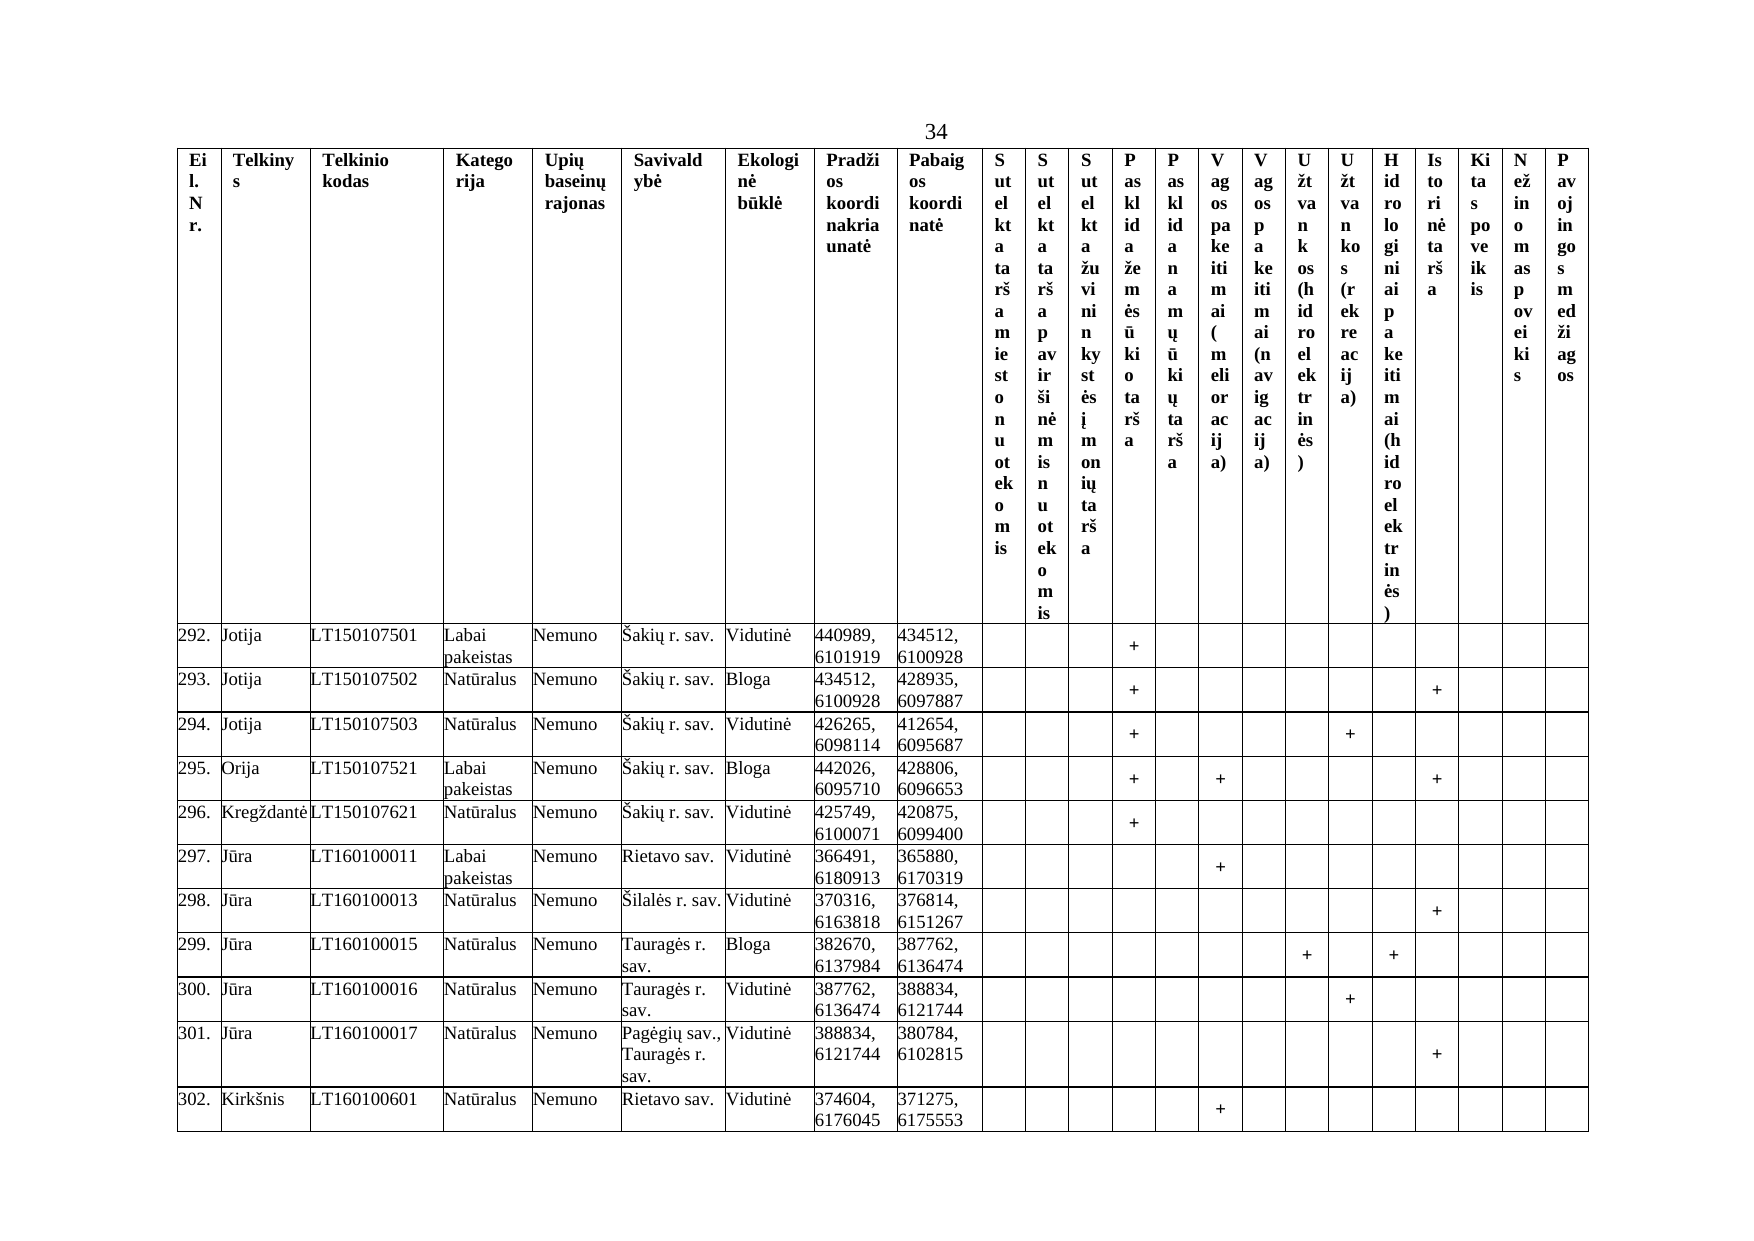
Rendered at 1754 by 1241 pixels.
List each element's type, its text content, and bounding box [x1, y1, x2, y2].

table_cell Natūralus [444, 713, 532, 756]
table_cell [1156, 1088, 1198, 1131]
table_cell [983, 978, 1025, 1021]
table_cell Jūra [222, 889, 310, 932]
table_cell LT160100013 [311, 889, 443, 932]
table_cell + [1113, 713, 1155, 756]
table_cell [983, 845, 1025, 888]
table_cell Vidutinė [726, 801, 814, 844]
table_cell 440989, 6101919 [815, 624, 897, 667]
table_cell Kirkšnis [222, 1088, 310, 1131]
table_header Sutelkta tarša miesto nuotekomis [983, 149, 1025, 623]
table_cell [1416, 624, 1458, 667]
table_cell [1459, 713, 1502, 756]
table_cell Labai pakeistas [444, 624, 532, 667]
table_header Savivaldybė [622, 149, 725, 623]
table_cell [1546, 889, 1588, 932]
table_cell [1026, 801, 1068, 844]
table_cell [1503, 801, 1545, 844]
table_cell [1459, 845, 1502, 888]
table_cell [1199, 713, 1242, 756]
table_cell LT150107503 [311, 713, 443, 756]
table_cell Vidutinė [726, 889, 814, 932]
table_cell Vidutinė [726, 845, 814, 888]
table_cell Labai pakeistas [444, 845, 532, 888]
table_cell Natūralus [444, 933, 532, 976]
table_cell 388834, 6121744 [898, 978, 982, 1021]
table_cell [1546, 713, 1588, 756]
table_cell [983, 1088, 1025, 1131]
table_cell [1199, 1022, 1242, 1086]
table_cell [1286, 845, 1328, 888]
table_cell Vidutinė [726, 1088, 814, 1131]
table_header Sutelkta žuvininkystės įmonių tarša [1069, 149, 1112, 623]
table_cell [1459, 801, 1502, 844]
table_cell 428806, 6096653 [898, 757, 982, 800]
table_cell [1243, 845, 1285, 888]
table_cell [1459, 933, 1502, 976]
table_cell Nemuno [533, 933, 621, 976]
table_header Kitas poveikis [1459, 149, 1502, 623]
table_cell [1243, 801, 1285, 844]
table_cell [1546, 624, 1588, 667]
table_cell [1373, 978, 1415, 1021]
table_cell Kregždantė [222, 801, 310, 844]
table_cell Jotija [222, 624, 310, 667]
table_cell [1069, 757, 1112, 800]
table_cell Šakių r. sav. [622, 668, 725, 711]
table_cell [1243, 624, 1285, 667]
table_cell [1503, 624, 1545, 667]
table_header Telkinio kodas [311, 149, 443, 623]
table_cell [1373, 801, 1415, 844]
table_cell [1286, 1022, 1328, 1086]
table_cell LT160100015 [311, 933, 443, 976]
table_cell [1459, 889, 1502, 932]
table_cell [1286, 978, 1328, 1021]
table_cell [1243, 889, 1285, 932]
table_cell Nemuno [533, 668, 621, 711]
table_cell [1503, 713, 1545, 756]
table_cell Nemuno [533, 1088, 621, 1131]
table_cell [983, 757, 1025, 800]
table_cell Jotija [222, 713, 310, 756]
table_cell 412654, 6095687 [898, 713, 982, 756]
table_cell 294. [178, 713, 221, 756]
table_header Užtvankos (rekreacija) [1329, 149, 1372, 623]
table_cell [1026, 845, 1068, 888]
table_cell [1503, 845, 1545, 888]
table_cell [1156, 801, 1198, 844]
table_cell + [1416, 1022, 1458, 1086]
table_cell Natūralus [444, 668, 532, 711]
table_cell 382670, 6137984 [815, 933, 897, 976]
table_cell 300. [178, 978, 221, 1021]
table_cell [1546, 978, 1588, 1021]
table_cell [1026, 933, 1068, 976]
table_cell Nemuno [533, 713, 621, 756]
table_cell Rietavo sav. [622, 1088, 725, 1131]
table_cell 295. [178, 757, 221, 800]
table_cell Natūralus [444, 889, 532, 932]
table_header Nežinomas poveikis [1503, 149, 1545, 623]
table_cell [1286, 757, 1328, 800]
table_cell 301. [178, 1022, 221, 1086]
table_cell [1156, 624, 1198, 667]
table_cell [1373, 1022, 1415, 1086]
table_cell [1329, 845, 1372, 888]
table_cell [1373, 757, 1415, 800]
table_cell Pagėgių sav., Tauragės r. sav. [622, 1022, 725, 1086]
table_cell [1113, 845, 1155, 888]
table_cell 370316, 6163818 [815, 889, 897, 932]
table_cell [1069, 801, 1112, 844]
table_cell [1546, 801, 1588, 844]
table_cell 388834, 6121744 [815, 1022, 897, 1086]
table_cell 420875, 6099400 [898, 801, 982, 844]
table_cell 366491, 6180913 [815, 845, 897, 888]
table_cell [1156, 713, 1198, 756]
table_cell [1416, 801, 1458, 844]
table_cell [1329, 1022, 1372, 1086]
table_header Pradžios koordinakriaunatė [815, 149, 897, 623]
table_cell + [1113, 801, 1155, 844]
table_cell [1113, 933, 1155, 976]
table_cell 365880, 6170319 [898, 845, 982, 888]
table_cell [1069, 889, 1112, 932]
table_cell 380784, 6102815 [898, 1022, 982, 1086]
table_cell [983, 801, 1025, 844]
table_cell Nemuno [533, 889, 621, 932]
table_cell LT150107501 [311, 624, 443, 667]
table_cell [1026, 1022, 1068, 1086]
table_cell + [1199, 845, 1242, 888]
table_header Vagos pakeitimai (melioracija) [1199, 149, 1242, 623]
table_cell Šakių r. sav. [622, 801, 725, 844]
table_cell + [1286, 933, 1328, 976]
table_cell 425749, 6100071 [815, 801, 897, 844]
table_cell Šakių r. sav. [622, 624, 725, 667]
table_cell [1373, 1088, 1415, 1131]
table_cell [1416, 1088, 1458, 1131]
table_cell + [1199, 757, 1242, 800]
table_cell [983, 889, 1025, 932]
table_cell Bloga [726, 668, 814, 711]
table_cell [1459, 624, 1502, 667]
table_cell Nemuno [533, 624, 621, 667]
table_cell [1156, 933, 1198, 976]
table_cell [1503, 978, 1545, 1021]
table_cell [1156, 889, 1198, 932]
table_cell 428935, 6097887 [898, 668, 982, 711]
table_cell + [1416, 668, 1458, 711]
table_cell [1026, 978, 1068, 1021]
table_cell Nemuno [533, 978, 621, 1021]
table_header Užtvankos (hidroelektrinės) [1286, 149, 1328, 623]
table_cell + [1199, 1088, 1242, 1131]
table_cell 302. [178, 1088, 221, 1131]
table_cell [1546, 933, 1588, 976]
table_cell [1503, 933, 1545, 976]
table_cell Jūra [222, 978, 310, 1021]
table_cell [1026, 1088, 1068, 1131]
table_cell 376814, 6151267 [898, 889, 982, 932]
table_cell [1069, 1088, 1112, 1131]
table_cell [1243, 933, 1285, 976]
table_cell Vidutinė [726, 624, 814, 667]
table_cell [1069, 1022, 1112, 1086]
table_cell [1329, 889, 1372, 932]
table_cell Vidutinė [726, 978, 814, 1021]
table_cell [1286, 668, 1328, 711]
table_cell [1069, 978, 1112, 1021]
table_cell [983, 668, 1025, 711]
table_cell [1069, 933, 1112, 976]
table_cell Vidutinė [726, 1022, 814, 1086]
table_cell 298. [178, 889, 221, 932]
table_cell Bloga [726, 933, 814, 976]
table_cell [1156, 757, 1198, 800]
table_cell [1026, 889, 1068, 932]
table_cell [1546, 1088, 1588, 1131]
table_header Hidrologiniai pakeitimai (hidroelektrinės) [1373, 149, 1415, 623]
table_cell Tauragės r. sav. [622, 978, 725, 1021]
table_cell [1503, 668, 1545, 711]
table_cell [1113, 889, 1155, 932]
table_cell [1503, 1022, 1545, 1086]
table_cell Nemuno [533, 1022, 621, 1086]
table_cell [1373, 845, 1415, 888]
table_cell [1459, 1088, 1502, 1131]
table_cell [1113, 1088, 1155, 1131]
table_cell 387762, 6136474 [898, 933, 982, 976]
table_cell [1026, 624, 1068, 667]
table_cell [983, 933, 1025, 976]
table_cell [1546, 845, 1588, 888]
table_cell Rietavo sav. [622, 845, 725, 888]
table_cell [1069, 624, 1112, 667]
table_cell [1503, 757, 1545, 800]
table_cell [1286, 1088, 1328, 1131]
table_cell 434512, 6100928 [898, 624, 982, 667]
table_cell [983, 713, 1025, 756]
table_cell Jūra [222, 1022, 310, 1086]
table_cell Natūralus [444, 801, 532, 844]
table_cell [1156, 845, 1198, 888]
table_cell [1286, 713, 1328, 756]
table_cell + [1329, 978, 1372, 1021]
table_cell [1329, 624, 1372, 667]
table_cell [1069, 713, 1112, 756]
table_cell [983, 624, 1025, 667]
table_cell 434512, 6100928 [815, 668, 897, 711]
table_cell [1243, 978, 1285, 1021]
table_cell Nemuno [533, 757, 621, 800]
table_cell + [1416, 889, 1458, 932]
table_cell LT160100017 [311, 1022, 443, 1086]
table_cell [1503, 1088, 1545, 1131]
table_cell [1113, 1022, 1155, 1086]
table_cell Nemuno [533, 845, 621, 888]
table_cell Šakių r. sav. [622, 713, 725, 756]
table_cell [1113, 978, 1155, 1021]
table_cell [1286, 801, 1328, 844]
table_cell + [1113, 757, 1155, 800]
table_cell 296. [178, 801, 221, 844]
table_cell [1026, 668, 1068, 711]
table_header Pabaigos koordinatė [898, 149, 982, 623]
table_cell [1459, 668, 1502, 711]
table_cell Natūralus [444, 1088, 532, 1131]
table_cell Orija [222, 757, 310, 800]
table_cell [1199, 624, 1242, 667]
table_cell [1199, 668, 1242, 711]
table_cell 299. [178, 933, 221, 976]
table_cell 292. [178, 624, 221, 667]
table_header Vagos pakeitimai (navigacija) [1243, 149, 1285, 623]
table_cell 374604, 6176045 [815, 1088, 897, 1131]
table_cell Jūra [222, 933, 310, 976]
table_cell [1156, 978, 1198, 1021]
table_cell Natūralus [444, 978, 532, 1021]
table_cell LT160100011 [311, 845, 443, 888]
table_cell [1329, 1088, 1372, 1131]
table_cell [1416, 933, 1458, 976]
table_cell [1373, 713, 1415, 756]
table_cell [1243, 757, 1285, 800]
table_cell LT150107621 [311, 801, 443, 844]
table_cell [1459, 978, 1502, 1021]
table_cell 426265, 6098114 [815, 713, 897, 756]
table_cell Labai pakeistas [444, 757, 532, 800]
table_header Eil. Nr. [178, 149, 221, 623]
table_cell [1416, 713, 1458, 756]
table_cell Jūra [222, 845, 310, 888]
table_cell [1199, 801, 1242, 844]
table_cell [1329, 668, 1372, 711]
table_cell [1416, 845, 1458, 888]
table_cell [1546, 1022, 1588, 1086]
table_header Istorinė tarša [1416, 149, 1458, 623]
table_cell [1459, 757, 1502, 800]
table_cell [1546, 668, 1588, 711]
table_cell [1069, 845, 1112, 888]
table_cell + [1329, 713, 1372, 756]
table_cell [1156, 668, 1198, 711]
table_cell [1243, 1088, 1285, 1131]
table_cell [1373, 668, 1415, 711]
table_cell [1459, 1022, 1502, 1086]
table_header Kategorija [444, 149, 532, 623]
table_cell Jotija [222, 668, 310, 711]
table_cell [1026, 757, 1068, 800]
table_cell [1069, 668, 1112, 711]
table_header Upių baseinų rajonas [533, 149, 621, 623]
table_cell LT160100601 [311, 1088, 443, 1131]
table_cell [1329, 757, 1372, 800]
table_cell 297. [178, 845, 221, 888]
table_cell [1243, 713, 1285, 756]
table_cell [1546, 757, 1588, 800]
table_cell + [1113, 624, 1155, 667]
table_cell [1286, 889, 1328, 932]
table_cell + [1113, 668, 1155, 711]
table_cell Natūralus [444, 1022, 532, 1086]
table_cell [1503, 889, 1545, 932]
table_cell Šilalės r. sav. [622, 889, 725, 932]
table_cell [1199, 978, 1242, 1021]
table_cell 371275, 6175553 [898, 1088, 982, 1131]
table_cell 293. [178, 668, 221, 711]
table_cell Vidutinė [726, 713, 814, 756]
table_cell [1199, 933, 1242, 976]
table_cell 387762, 6136474 [815, 978, 897, 1021]
table_header Pasklida namų ūkių tarša [1156, 149, 1198, 623]
table_header Pavojingos medžiagos [1546, 149, 1588, 623]
table_cell Nemuno [533, 801, 621, 844]
table_cell LT150107521 [311, 757, 443, 800]
table_header Sutelkta tarša paviršinėmis nuotekomis [1026, 149, 1068, 623]
table_cell + [1416, 757, 1458, 800]
table_cell [1329, 801, 1372, 844]
table_cell LT160100016 [311, 978, 443, 1021]
table_cell [1373, 889, 1415, 932]
table_header Telkinys [222, 149, 310, 623]
table_cell [1243, 1022, 1285, 1086]
table_cell [1329, 933, 1372, 976]
table_cell Šakių r. sav. [622, 757, 725, 800]
table_cell [1373, 624, 1415, 667]
table_cell [1286, 624, 1328, 667]
table_cell LT150107502 [311, 668, 443, 711]
table_cell [1416, 978, 1458, 1021]
table_header Pasklida žemės ūkio tarša [1113, 149, 1155, 623]
table_cell [1243, 668, 1285, 711]
table_cell + [1373, 933, 1415, 976]
table_cell [983, 1022, 1025, 1086]
table_cell 442026, 6095710 [815, 757, 897, 800]
table_cell [1199, 889, 1242, 932]
table_cell [1156, 1022, 1198, 1086]
table_cell Tauragės r. sav. [622, 933, 725, 976]
table_cell [1026, 713, 1068, 756]
table_header Ekologinė būklė [726, 149, 814, 623]
table_cell Bloga [726, 757, 814, 800]
